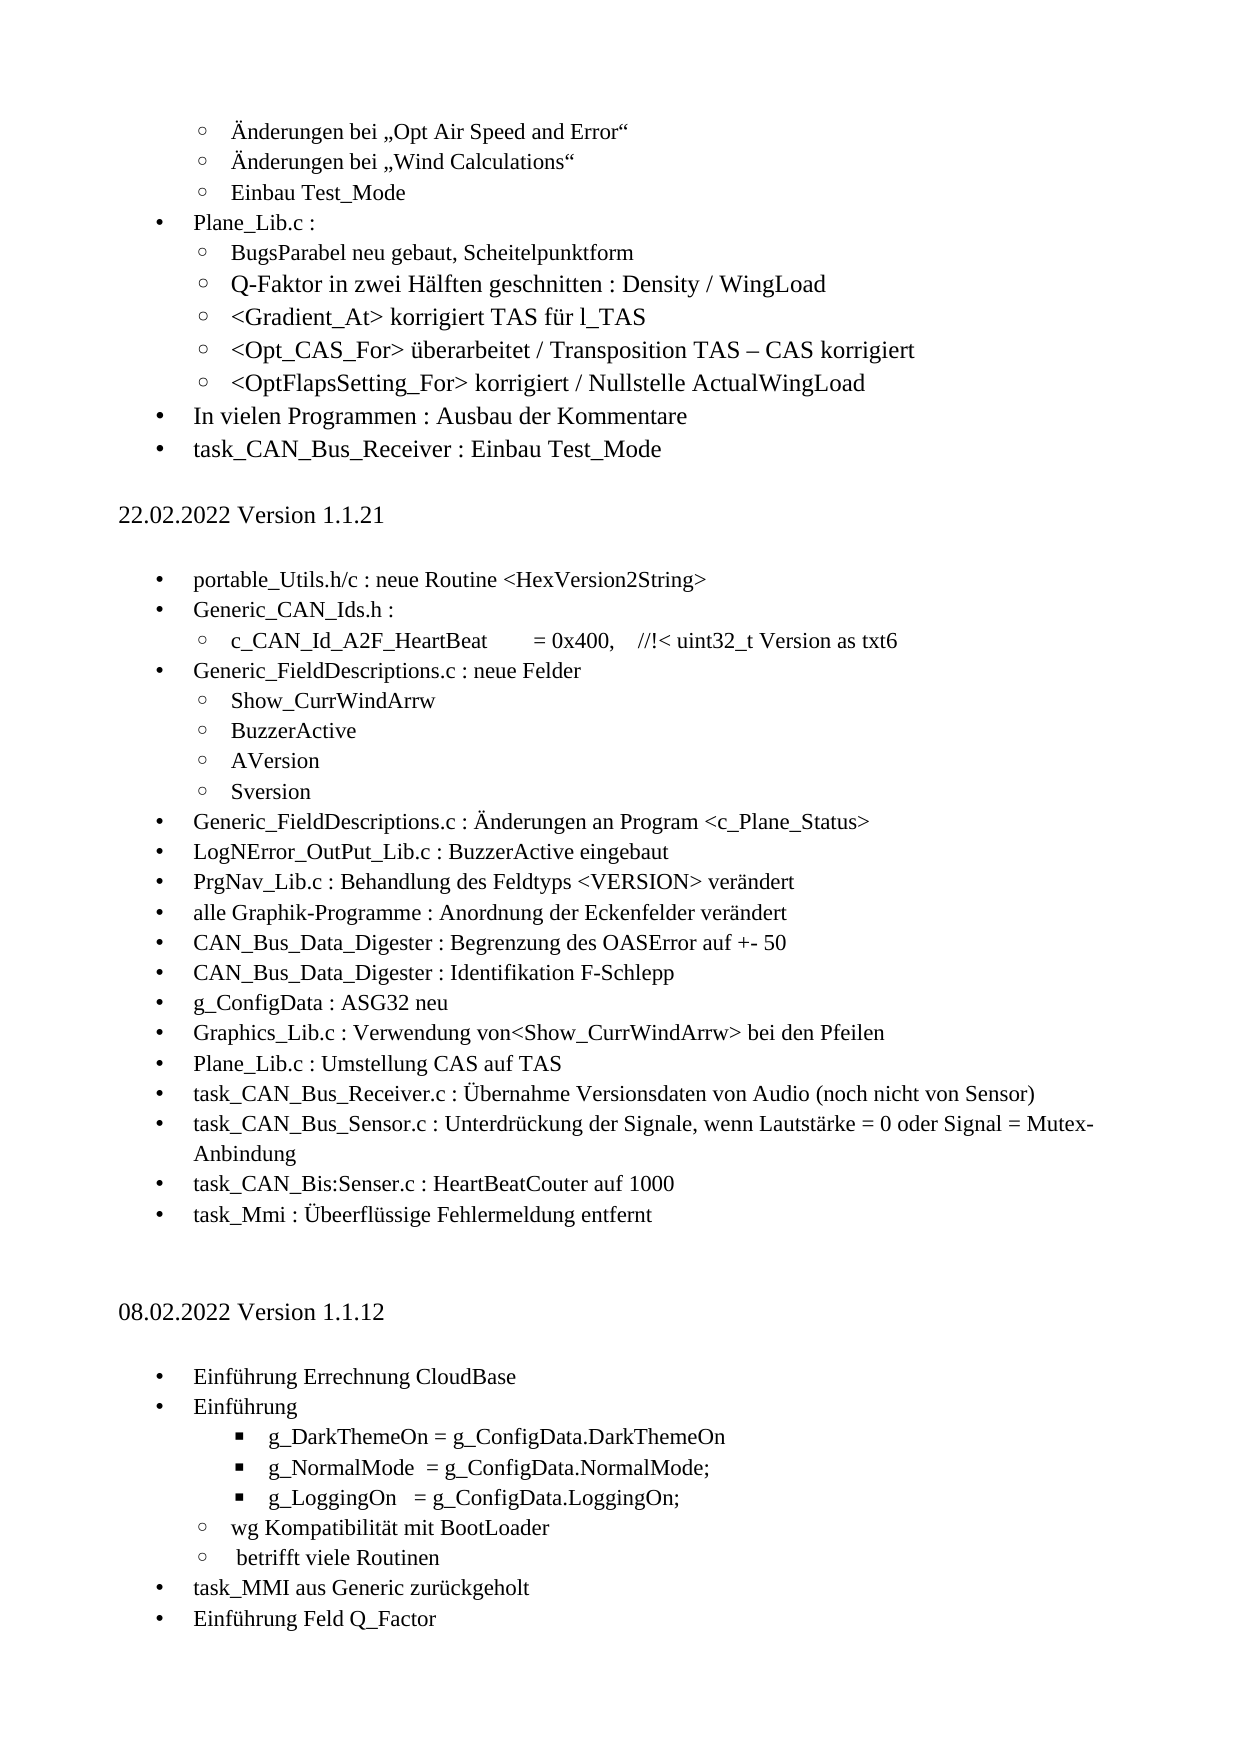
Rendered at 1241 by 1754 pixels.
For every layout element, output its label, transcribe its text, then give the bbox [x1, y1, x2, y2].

list task_Mmi : Übeerflüssige Fehlermeldung entfernt [156, 1201, 1122, 1227]
list LogNError_OutPut_Lib.c : BuzzerActive eingebaut [156, 838, 1122, 864]
list Einführung Feld Q_Factor [156, 1605, 1122, 1631]
list Änderungen bei „Wind Calculations“ [193, 148, 1122, 175]
list Plane_Lib.c : Umstellung CAS auf TAS [156, 1050, 1122, 1076]
list task_CAN_Bus_Sensor.c : Unterdrückung der Signale, wenn Lautstärke = 0 oder Signal = Mutex-Anbindung [156, 1110, 1122, 1167]
list Graphics_Lib.c : Verwendung von<Show_CurrWindArrw> bei den Pfeilen [156, 1019, 1122, 1046]
list Q-Faktor in zwei Hälften geschnitten : Density / WingLoad [193, 269, 1122, 298]
list <Opt_CAS_For> überarbeitet / Transposition TAS – CAS korrigiert [193, 335, 1122, 364]
text 22.02.2022 Version 1.1.21 [118, 500, 1122, 529]
text 08.02.2022 Version 1.1.12 [118, 1297, 1122, 1326]
list <Gradient_At> korrigiert TAS für l_TAS [193, 302, 1122, 331]
list g_ConfigData : ASG32 neu [156, 989, 1122, 1016]
list wg Kompatibilität mit BootLoader [193, 1514, 1122, 1540]
list AVersion [193, 748, 1122, 774]
list Änderungen bei „Opt Air Speed and Error“ [193, 118, 1122, 144]
list g_DarkThemeOn = g_ConfigData.DarkThemeOn [231, 1423, 1122, 1450]
list Plane_Lib.c : [156, 209, 1122, 235]
list task_CAN_Bis:Senser.c : HeartBeatCouter auf 1000 [156, 1171, 1122, 1197]
list Generic_FieldDescriptions.c : neue Felder [156, 657, 1122, 683]
list Einführung [156, 1393, 1122, 1419]
list Einführung Errechnung CloudBase [156, 1363, 1122, 1389]
list Einbau Test_Mode [193, 178, 1122, 205]
list <OptFlapsSetting_For> korrigiert / Nullstelle ActualWingLoad [193, 368, 1122, 397]
list betrifft viele Routinen [193, 1544, 1122, 1571]
list c_CAN_Id_A2F_HeartBeat = 0x400, //!< uint32_t Version as txt6 [193, 627, 1122, 653]
list CAN_Bus_Data_Digester : Begrenzung des OASError auf +- 50 [156, 929, 1122, 955]
list portable_Utils.h/c : neue Routine <HexVersion2String> [156, 566, 1122, 593]
list BugsParabel neu gebaut, Scheitelpunktform [193, 239, 1122, 265]
list g_NormalMode = g_ConfigData.NormalMode; [231, 1454, 1122, 1480]
list PrgNav_Lib.c : Behandlung des Feldtyps <VERSION> verändert [156, 868, 1122, 895]
list Generic_CAN_Ids.h : [156, 597, 1122, 623]
list CAN_Bus_Data_Digester : Identifikation F-Schlepp [156, 959, 1122, 985]
list BuzzerActive [193, 717, 1122, 744]
list Generic_FieldDescriptions.c : Änderungen an Program <c_Plane_Status> [156, 808, 1122, 834]
list In vielen Programmen : Ausbau der Kommentare [156, 401, 1122, 430]
list task_MMI aus Generic zurückgeholt [156, 1574, 1122, 1601]
list task_CAN_Bus_Receiver.c : Übernahme Versionsdaten von Audio (noch nicht von Sensor) [156, 1080, 1122, 1106]
list alle Graphik-Programme : Anordnung der Eckenfelder verändert [156, 899, 1122, 925]
list g_LoggingOn = g_ConfigData.LoggingOn; [231, 1484, 1122, 1510]
list Sversion [193, 778, 1122, 804]
list task_CAN_Bus_Receiver : Einbau Test_Mode [156, 434, 1122, 463]
list Show_CurrWindArrw [193, 687, 1122, 713]
